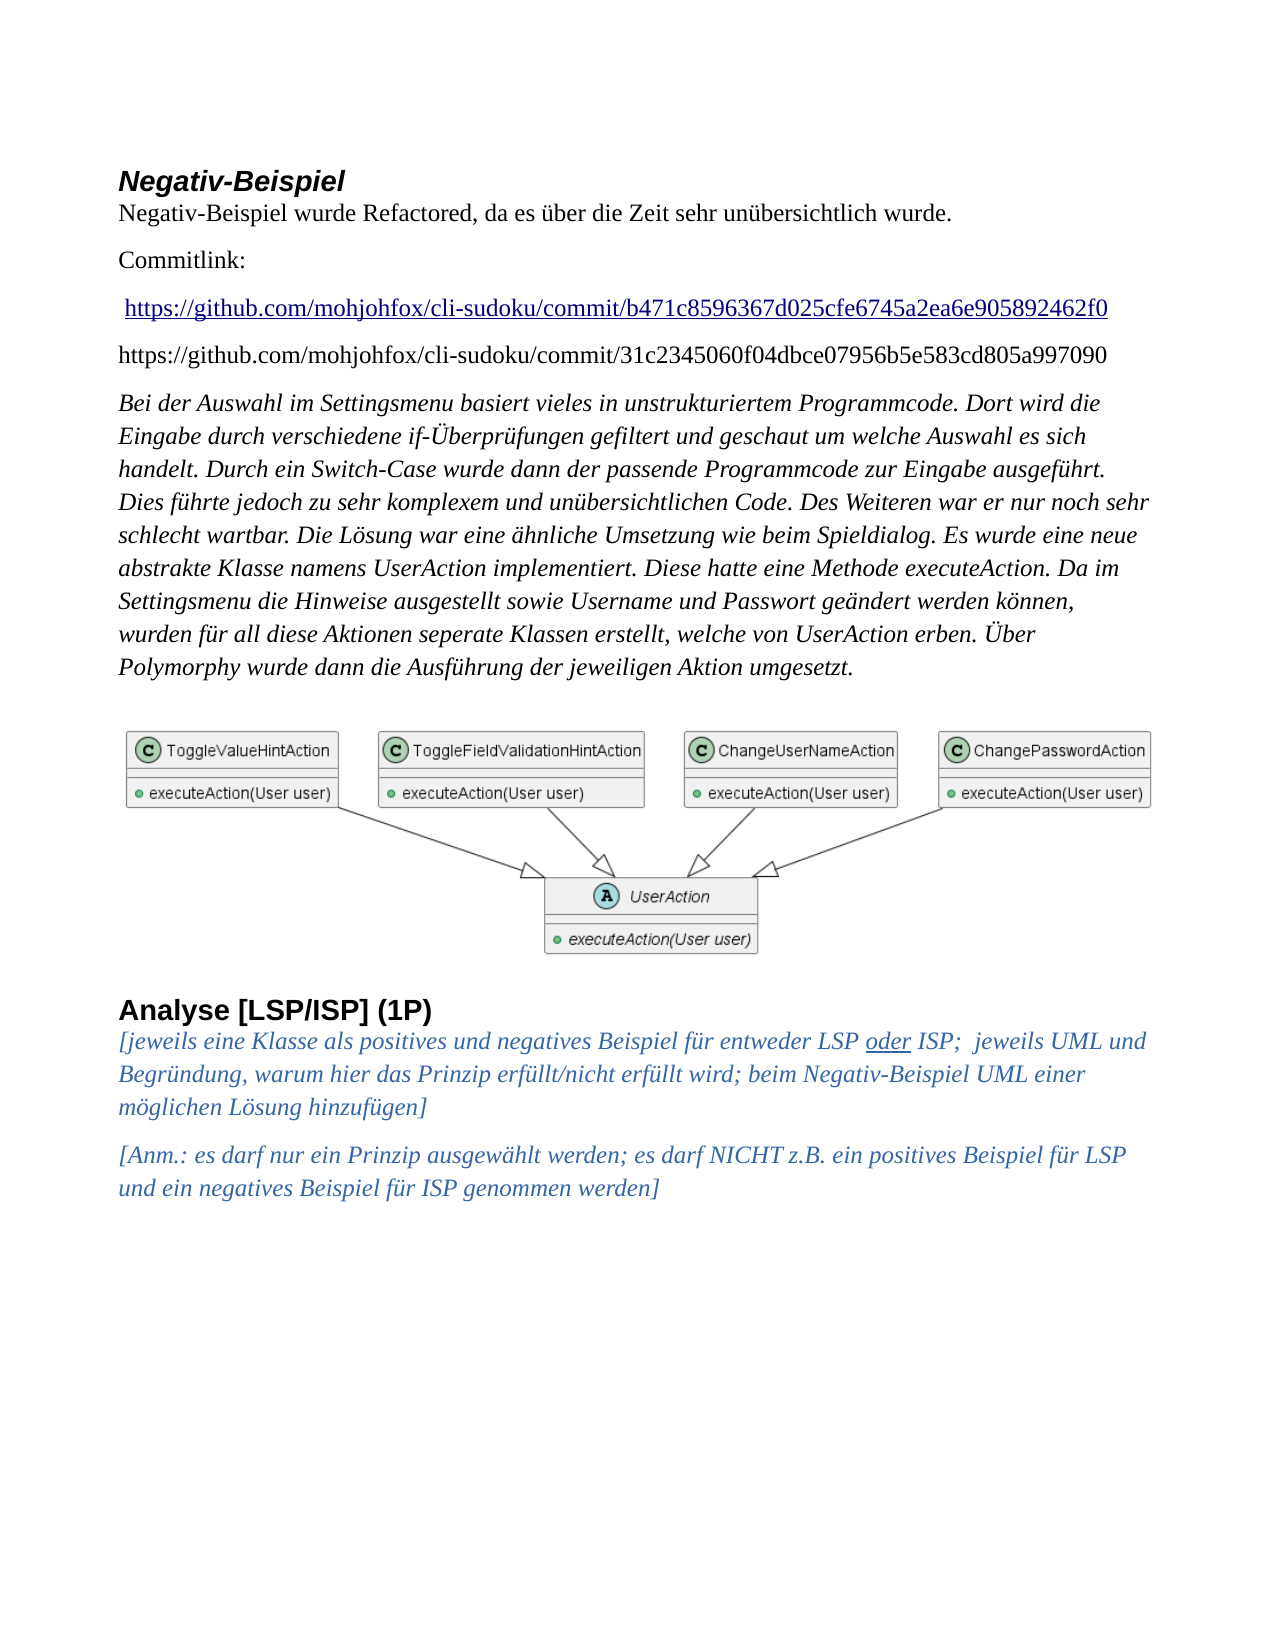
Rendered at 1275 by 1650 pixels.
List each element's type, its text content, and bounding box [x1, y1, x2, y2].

text [Anm.: es darf nur ein Prinzip ausgewählt werden; es darf NICHT z.B. ein positives Beispiel für LSP und ein negatives Beispiel für ISP genommen werden] [118, 1140, 1157, 1202]
text Negativ-Beispiel wurde Refactored, da es über die Zeit sehr unübersichtlich wurde. [118, 198, 1157, 226]
text https://github.com/mohjohfox/cli-sudoku/commit/31c2345060f04dbce07956b5e583cd805a997090 [118, 341, 1157, 369]
text https://github.com/mohjohfox/cli-sudoku/commit/b471c8596367d025cfe6745a2ea6e905892462f0 [118, 293, 1157, 322]
text Commitlink: [118, 245, 1157, 274]
subtitle Negativ-Beispiel [118, 164, 1157, 198]
subtitle Analyse [LSP/ISP] (1P) [118, 993, 1157, 1026]
text Bei der Auswahl im Settingsmenu basiert vieles in unstrukturiertem Programmcode. Dort wird die Eingabe durch verschiedene if-Überprüfungen gefiltert und geschaut um welche Auswahl es sich handelt. Durch ein Switch-Case wurde dann der passende Programmcode zur Eingabe ausgeführt. Dies führte jedoch zu sehr komplexem und unübersichtlichen Code. Des Weiteren war er nur noch sehr schlecht wartbar. Die Lösung war eine ähnliche Umsetzung wie beim Spieldialog. Es wurde eine neue abstrakte Klasse namens UserAction implementiert. Diese hatte eine Methode executeAction. Da im Settingsmenu die Hinweise ausgestellt sowie Username und Passwort geändert werden können, wurden für all diese Aktionen seperate Klassen erstellt, welche von UserAction erben. Über Polymorphy wurde dann die Ausführung der jeweiligen Aktion umgesetzt. [118, 388, 1157, 681]
text [jeweils eine Klasse als positives und negatives Beispiel für entweder LSP oder ISP; jeweils UML und Begründung, warum hier das Prinzip erfüllt/nicht erfüllt wird; beim Negativ-Beispiel UML einer möglichen Lösung hinzufügen] [118, 1026, 1157, 1121]
